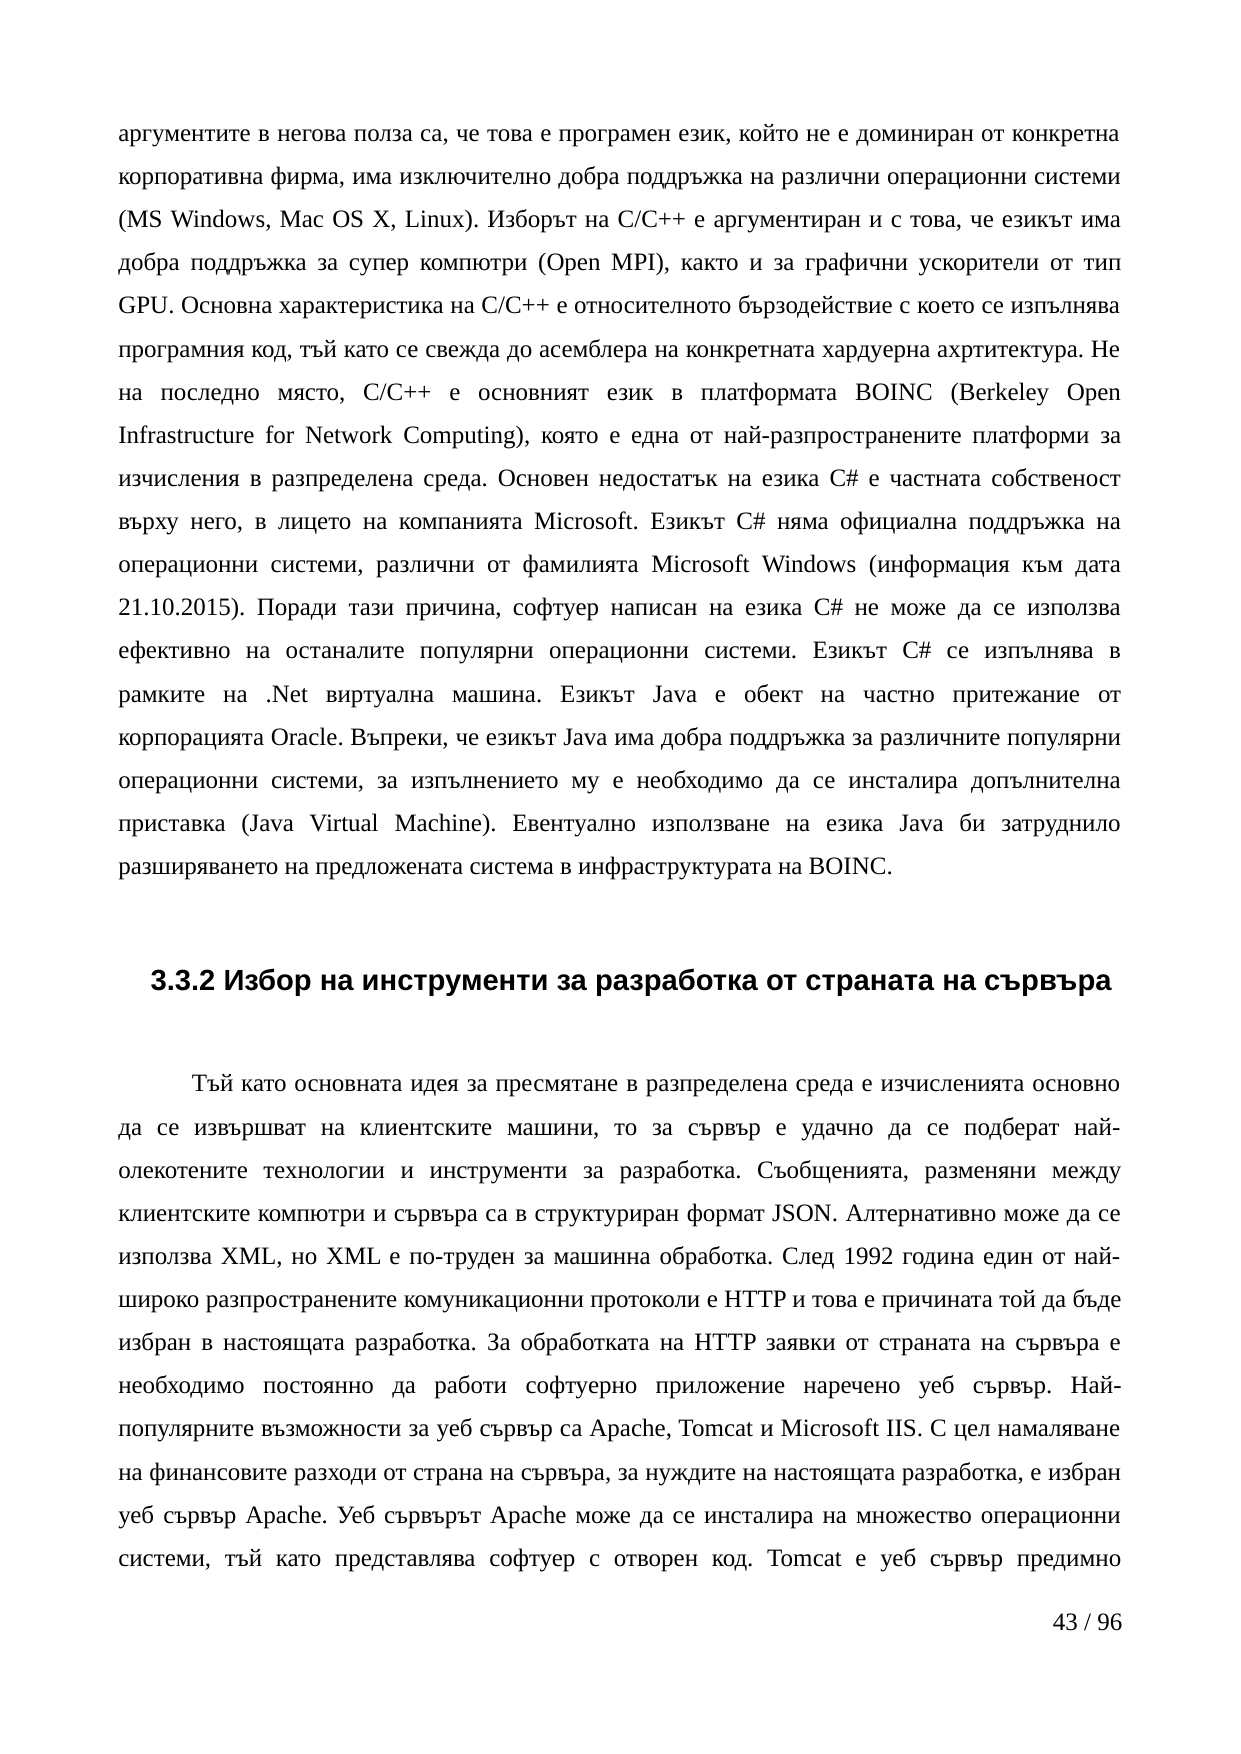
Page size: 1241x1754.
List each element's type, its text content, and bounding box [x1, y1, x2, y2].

text аргументите в негова полза са, че това е програмен език, който не е доминиран от конкретна корпоративна фирма, има изключително добра поддръжка на различни операционни системи (MS Windows, Mac OS X, Linux). Изборът на C/C++ е аргументиран и с това, че езикът има добра поддръжка за супер компютри (Open MPI), както и за графични ускорители от тип GPU. Основна характеристика на С/С++ е относителното бързодействие с което се изпълнява програмния код, тъй като се свежда до асемблера на конкретната хардуерна ахртитектура. Не на последно място, С/С++ е основният език в платформата BOINC (Berkeley Open Infrastructure for Network Computing), която е една от най-разпространените платформи за изчисления в разпределена среда. Основен недостатък на езика С# е частната собственост върху него, в лицето на компанията Microsoft. Езикът С# няма официална поддръжка на операционни системи, различни от фамилията Microsoft Windows (информация към дата 21.10.2015). Поради тази причина, софтуер написан на езика С# не може да се използва ефективно на останалите популярни операционни системи. Езикът С# се изпълнява в рамките на .Net виртуална машина. Езикът Java е обект на частно притежание от корпорацията Oracle. Въпреки, че езикът Java има добра поддръжка за различните популярни операционни системи, за изпълнението му е необходимо да се инсталира допълнителна приставка (Java Virtual Machine). Евентуално използване на езика Java би затруднило разширяването на предложената система в инфраструктурата на BOINC. [118, 118, 1122, 880]
text Тъй като основната идея за пресмятане в разпределена среда е изчисленията основно да се извършват на клиентските машини, то за сървър е удачно да се подберат най-олекотените технологии и инструменти за разработка. Съобщенията, разменяни между клиентските компютри и сървъра са в структуриран формат JSON. Алтернативно може да се използва XML, но XML е по-труден за машинна обработка. След 1992 година един от най-широко разпространените комуникационни протоколи е HTTP и това е причината той да бъде избран в настоящата разработка. За обработката на HTTP заявки от страната на сървъра е необходимо постоянно да работи софтуерно приложение наречено уеб сървър. Най-популярните възможности за уеб сървър са Apache, Tomcat и Microsoft IIS. С цел намаляване на финансовите разходи от страна на сървъра, за нуждите на настоящата разработка, е избран уеб сървър Apache. Уеб сървърът Apache може да се инсталира на множество операционни системи, тъй като представлява софтуер с отворен код. Tomcat е уеб сървър предимно [118, 1068, 1122, 1572]
subtitle 3.3.2 Избор на инструменти за разработка от страната на сървъра [118, 962, 1122, 996]
